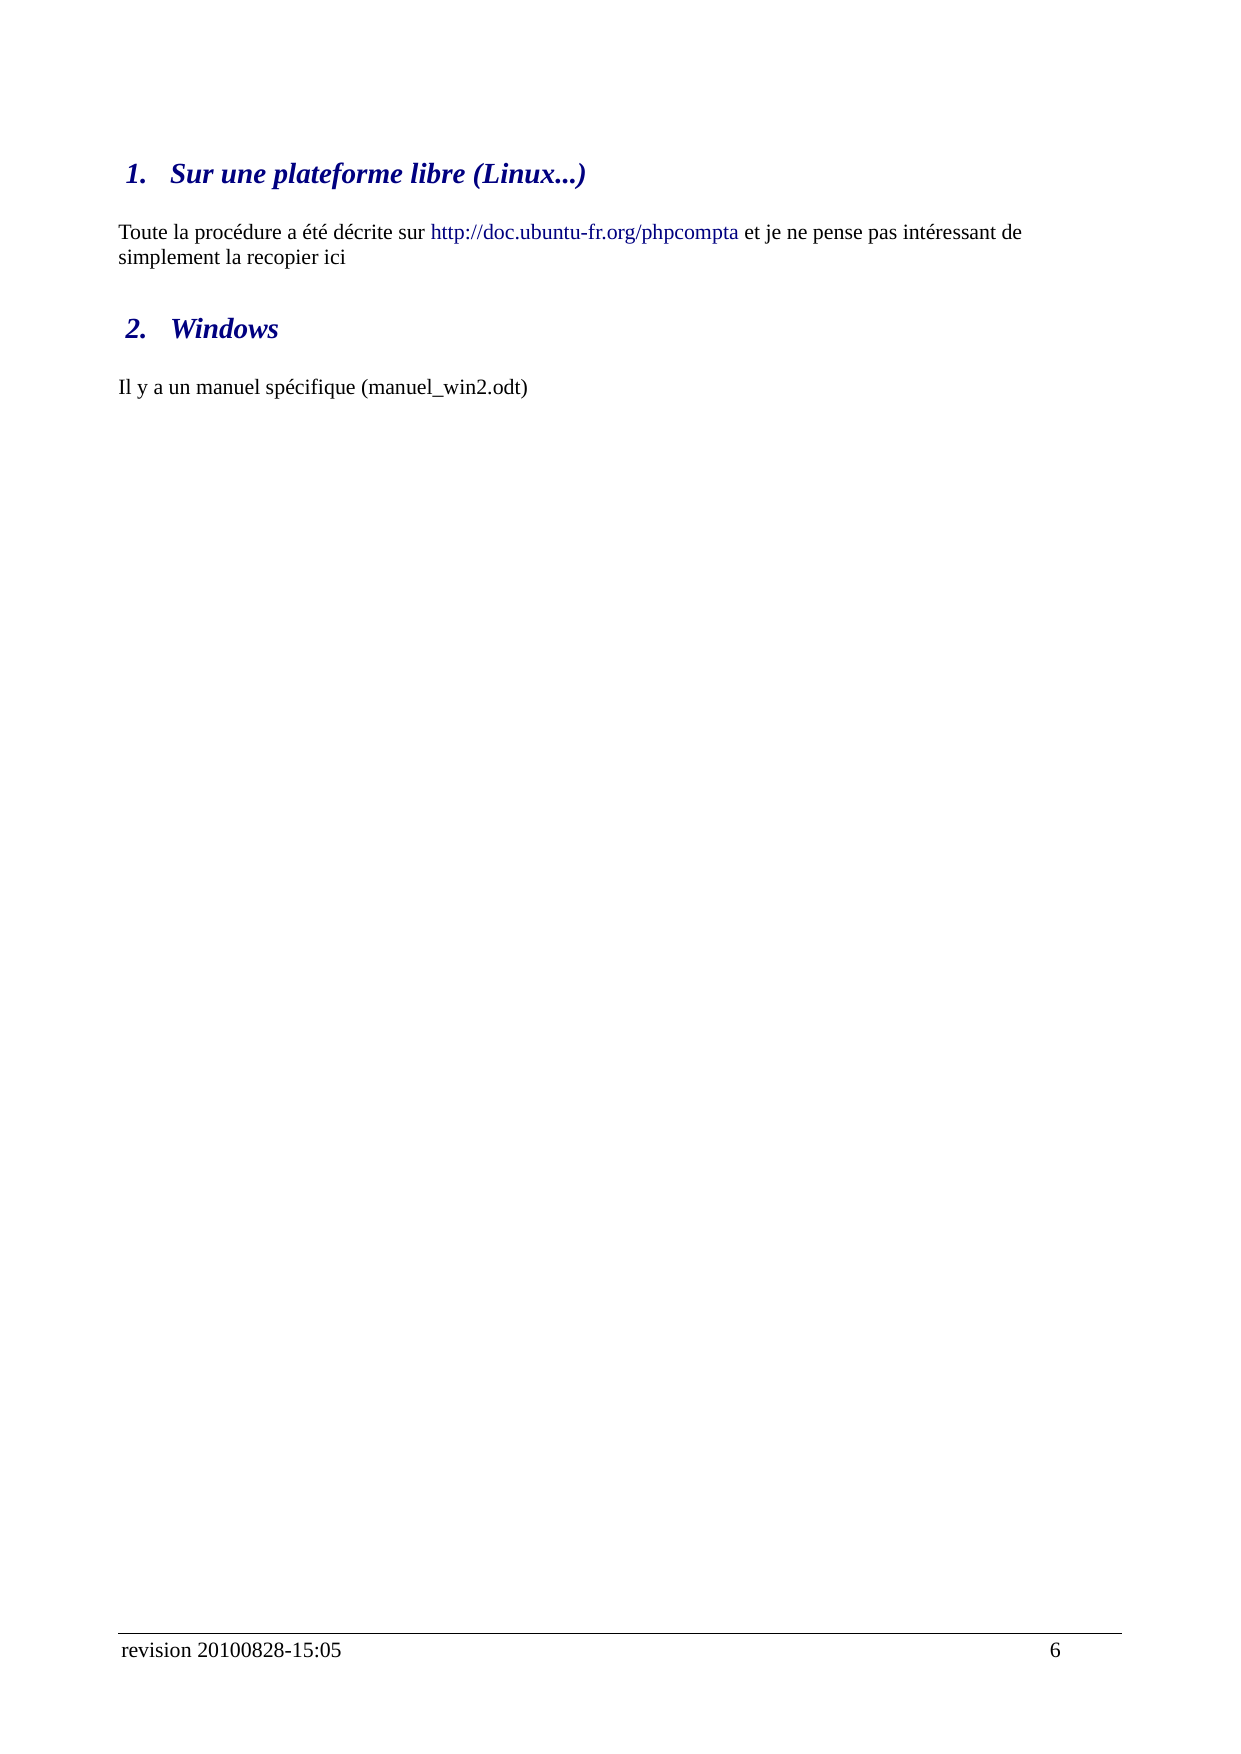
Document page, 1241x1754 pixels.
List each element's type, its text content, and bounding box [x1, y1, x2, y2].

subtitle Sur une plateforme libre (Linux...) [118, 156, 1122, 189]
text Toute la procédure a été décrite sur http://doc.ubuntu-fr.org/phpcompta et je ne pense pas intéressant de simplement la recopier ici [118, 219, 1122, 269]
subtitle Windows [118, 311, 1122, 345]
text Il y a un manuel spécifique (manuel_win2.odt) [118, 374, 1122, 399]
